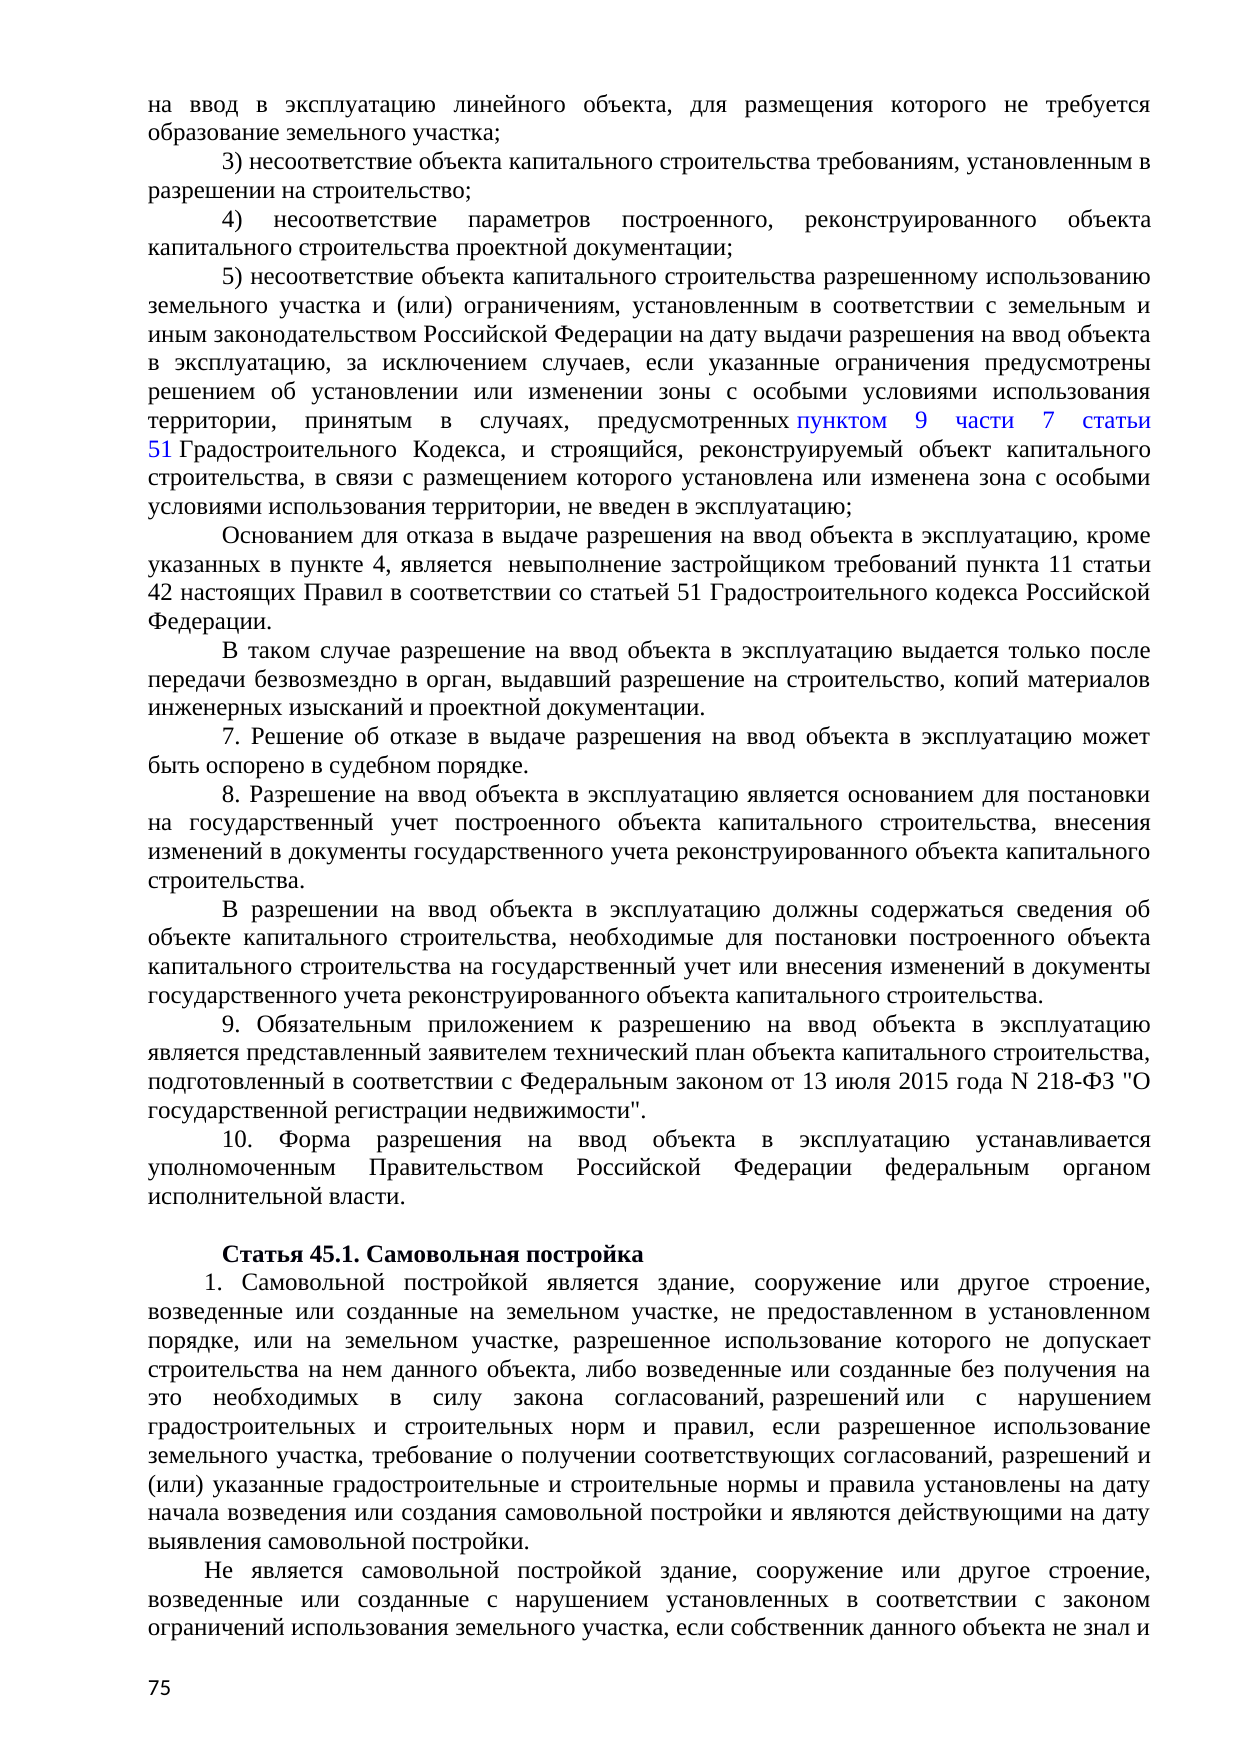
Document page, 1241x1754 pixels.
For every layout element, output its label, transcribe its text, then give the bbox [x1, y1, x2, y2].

text 9. Обязательным приложением к разрешению на ввод объекта в эксплуатацию является представленный заявителем технический план объекта капитального строительства, подготовленный в соответствии с Федеральным законом от 13 июля 2015 года N 218-ФЗ "О государственной регистрации недвижимости". [148, 1009, 1152, 1124]
text Основанием для отказа в выдаче разрешения на ввод объекта в эксплуатацию, кроме указанных в пункте 4, является невыполнение застройщиком требований пункта 11 статьи 42 настоящих Правил в соответствии со статьей 51 Градостроительного кодекса Российской Федерации. [148, 520, 1152, 635]
text 10. Форма разрешения на ввод объекта в эксплуатацию устанавливается уполномоченным Правительством Российской Федерации федеральным органом исполнительной власти. [148, 1124, 1152, 1210]
text В таком случае разрешение на ввод объекта в эксплуатацию выдается только после передачи безвозмездно в орган, выдавший разрешение на строительство, копий материалов инженерных изысканий и проектной документации. [148, 635, 1152, 721]
text 3) несоответствие объекта капитального строительства требованиям, установленным в разрешении на строительство; [148, 146, 1152, 204]
subtitle Статья 45.1. Самовольная постройка [148, 1239, 1152, 1267]
text 4) несоответствие параметров построенного, реконструированного объекта капитального строительства проектной документации; [148, 204, 1152, 261]
text 8. Разрешение на ввод объекта в эксплуатацию является основанием для постановки на государственный учет построенного объекта капитального строительства, внесения изменений в документы государственного учета реконструированного объекта капитального строительства. [148, 779, 1152, 894]
text 7. Решение об отказе в выдаче разрешения на ввод объекта в эксплуатацию может быть оспорено в судебном порядке. [148, 721, 1152, 779]
text 5) несоответствие объекта капитального строительства разрешенному использованию земельного участка и (или) ограничениям, установленным в соответствии с земельным и иным законодательством Российской Федерации на дату выдачи разрешения на ввод объекта в эксплуатацию, за исключением случаев, если указанные ограничения предусмотрены решением об установлении или изменении зоны с особыми условиями использования территории, принятым в случаях, предусмотренных пунктом 9 части 7 статьи 51 Градостроительного Кодекса, и строящийся, реконструируемый объект капитального строительства, в связи с размещением которого установлена или изменена зона с особыми условиями использования территории, не введен в эксплуатацию; [148, 261, 1152, 520]
text В разрешении на ввод объекта в эксплуатацию должны содержаться сведения об объекте капитального строительства, необходимые для постановки построенного объекта капитального строительства на государственный учет или внесения изменений в документы государственного учета реконструированного объекта капитального строительства. [148, 894, 1152, 1009]
text на ввод в эксплуатацию линейного объекта, для размещения которого не требуется образование земельного участка; [148, 89, 1152, 146]
text 1. Самовольной постройкой является здание, сооружение или другое строение, возведенные или созданные на земельном участке, не предоставленном в установленном порядке, или на земельном участке, разрешенное использование которого не допускает строительства на нем данного объекта, либо возведенные или созданные без получения на это необходимых в силу закона согласований, разрешений или с нарушением градостроительных и строительных норм и правил, если разрешенное использование земельного участка, требование о получении соответствующих согласований, разрешений и (или) указанные градостроительные и строительные нормы и правила установлены на дату начала возведения или создания самовольной постройки и являются действующими на дату выявления самовольной постройки. [148, 1267, 1152, 1555]
text Не является самовольной постройкой здание, сооружение или другое строение, возведенные или созданные с нарушением установленных в соответствии с законом ограничений использования земельного участка, если собственник данного объекта не знал и [148, 1555, 1152, 1641]
